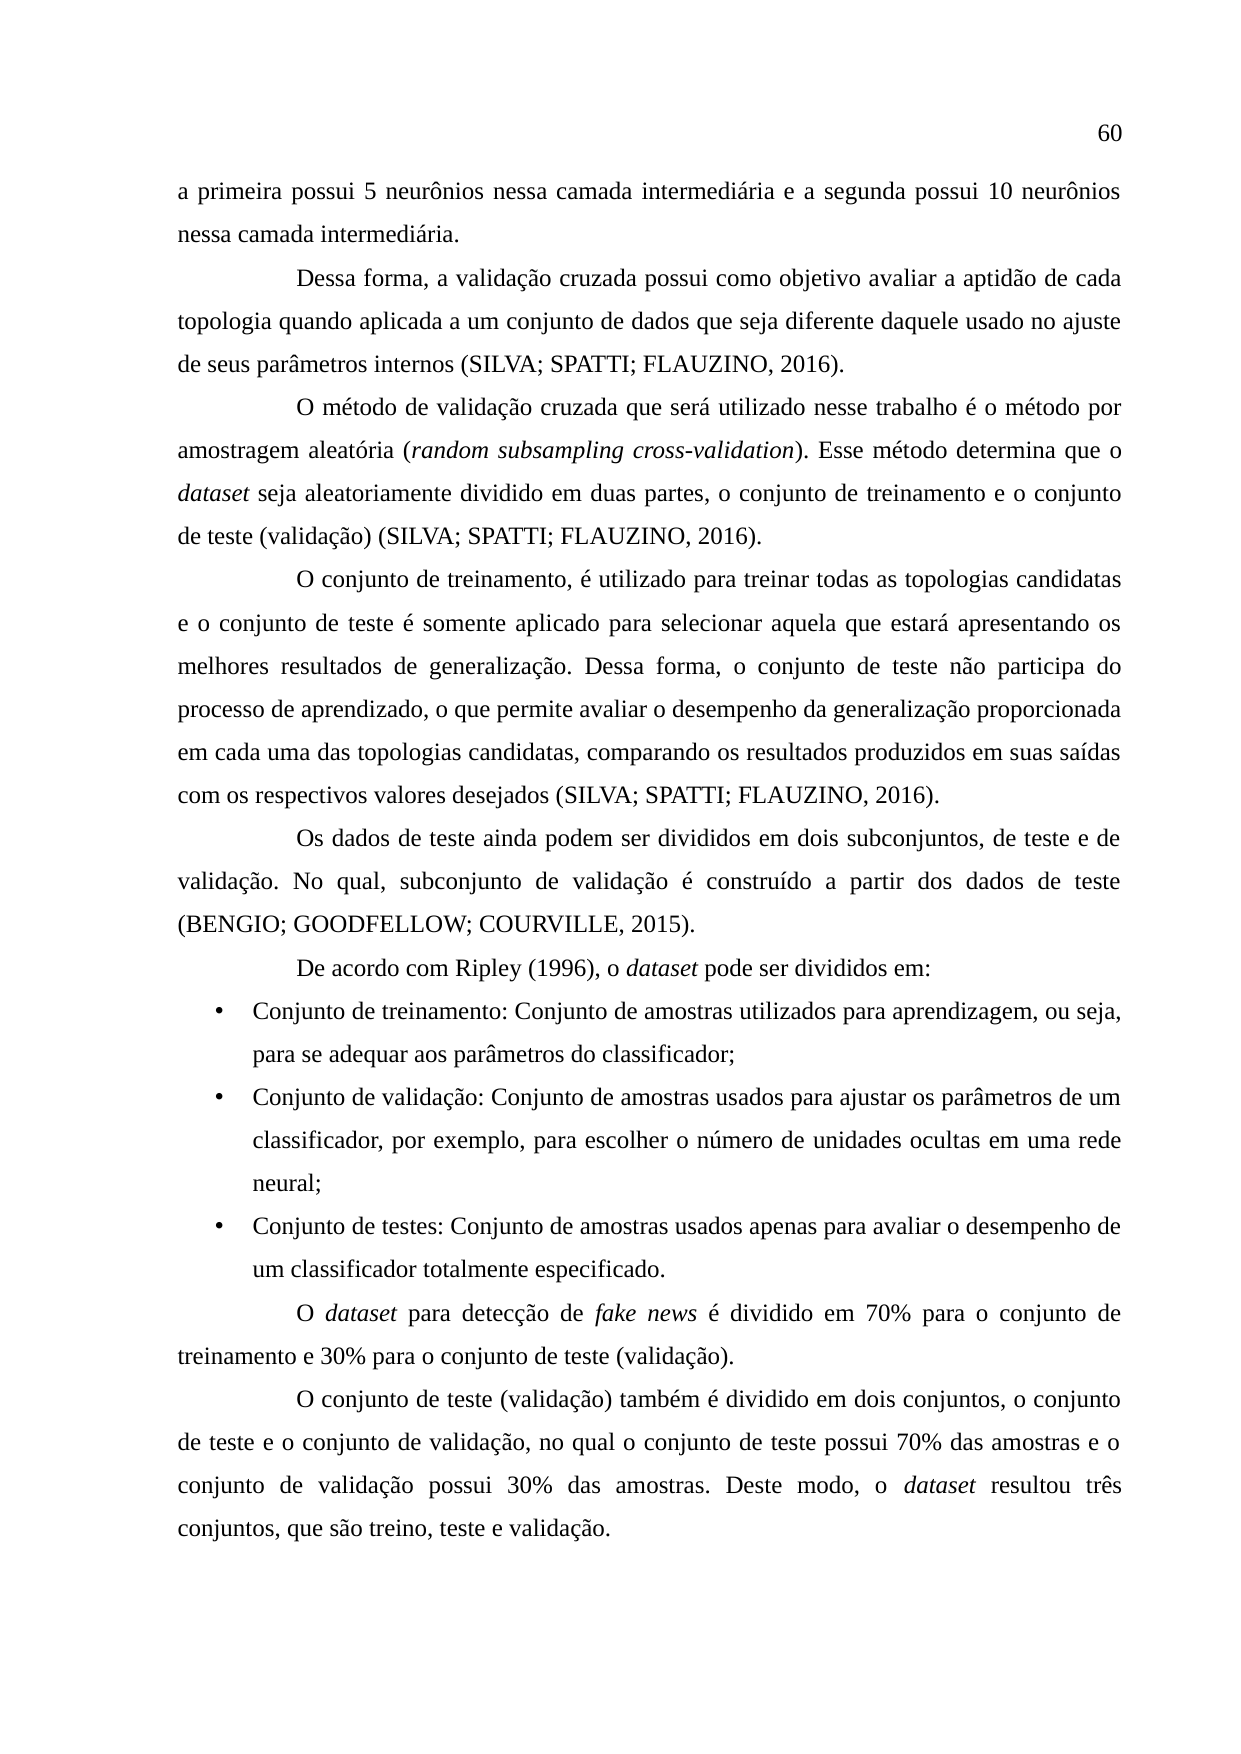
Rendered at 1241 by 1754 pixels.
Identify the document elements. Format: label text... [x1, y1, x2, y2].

text De acordo com Ripley (1996), o dataset pode ser divididos em: [177, 953, 1122, 981]
list Conjunto de treinamento: Conjunto de amostras utilizados para aprendizagem, ou seja, para se adequar aos parâmetros do classificador; [215, 996, 1122, 1068]
text Dessa forma, a validação cruzada possui como objetivo avaliar a aptidão de cada topologia quando aplicada a um conjunto de dados que seja diferente daquele usado no ajuste de seus parâmetros internos (SILVA; SPATTI; FLAUZINO, 2016). [177, 263, 1122, 378]
text O método de validação cruzada que será utilizado nesse trabalho é o método por amostragem aleatória (random subsampling cross-validation). Esse método determina que o dataset seja aleatoriamente dividido em duas partes, o conjunto de treinamento e o conjunto de teste (validação) (SILVA; SPATTI; FLAUZINO, 2016). [177, 392, 1122, 550]
text Os dados de teste ainda podem ser divididos em dois subconjuntos, de teste e de validação. No qual, subconjunto de validação é construído a partir dos dados de teste (BENGIO; GOODFELLOW; COURVILLE, 2015). [177, 823, 1122, 938]
text O conjunto de teste (validação) também é dividido em dois conjuntos, o conjunto de teste e o conjunto de validação, no qual o conjunto de teste possui 70% das amostras e o conjunto de validação possui 30% das amostras. Deste modo, o dataset resultou três conjuntos, que são treino, teste e validação. [177, 1384, 1122, 1542]
text O conjunto de treinamento, é utilizado para treinar todas as topologias candidatas e o conjunto de teste é somente aplicado para selecionar aquela que estará apresentando os melhores resultados de generalização. Dessa forma, o conjunto de teste não participa do processo de aprendizado, o que permite avaliar o desempenho da generalização proporcionada em cada uma das topologias candidatas, comparando os resultados produzidos em suas saídas com os respectivos valores desejados (SILVA; SPATTI; FLAUZINO, 2016). [177, 564, 1122, 809]
list Conjunto de testes: Conjunto de amostras usados apenas para avaliar o desempenho de um classificador totalmente especificado. [215, 1211, 1122, 1283]
list Conjunto de validação: Conjunto de amostras usados para ajustar os parâmetros de um classificador, por exemplo, para escolher o número de unidades ocultas em uma rede neural; [215, 1082, 1122, 1197]
text a primeira possui 5 neurônios nessa camada intermediária e a segunda possui 10 neurônios nessa camada intermediária. [177, 176, 1122, 248]
text O dataset para detecção de fake news é dividido em 70% para o conjunto de treinamento e 30% para o conjunto de teste (validação). [177, 1298, 1122, 1369]
